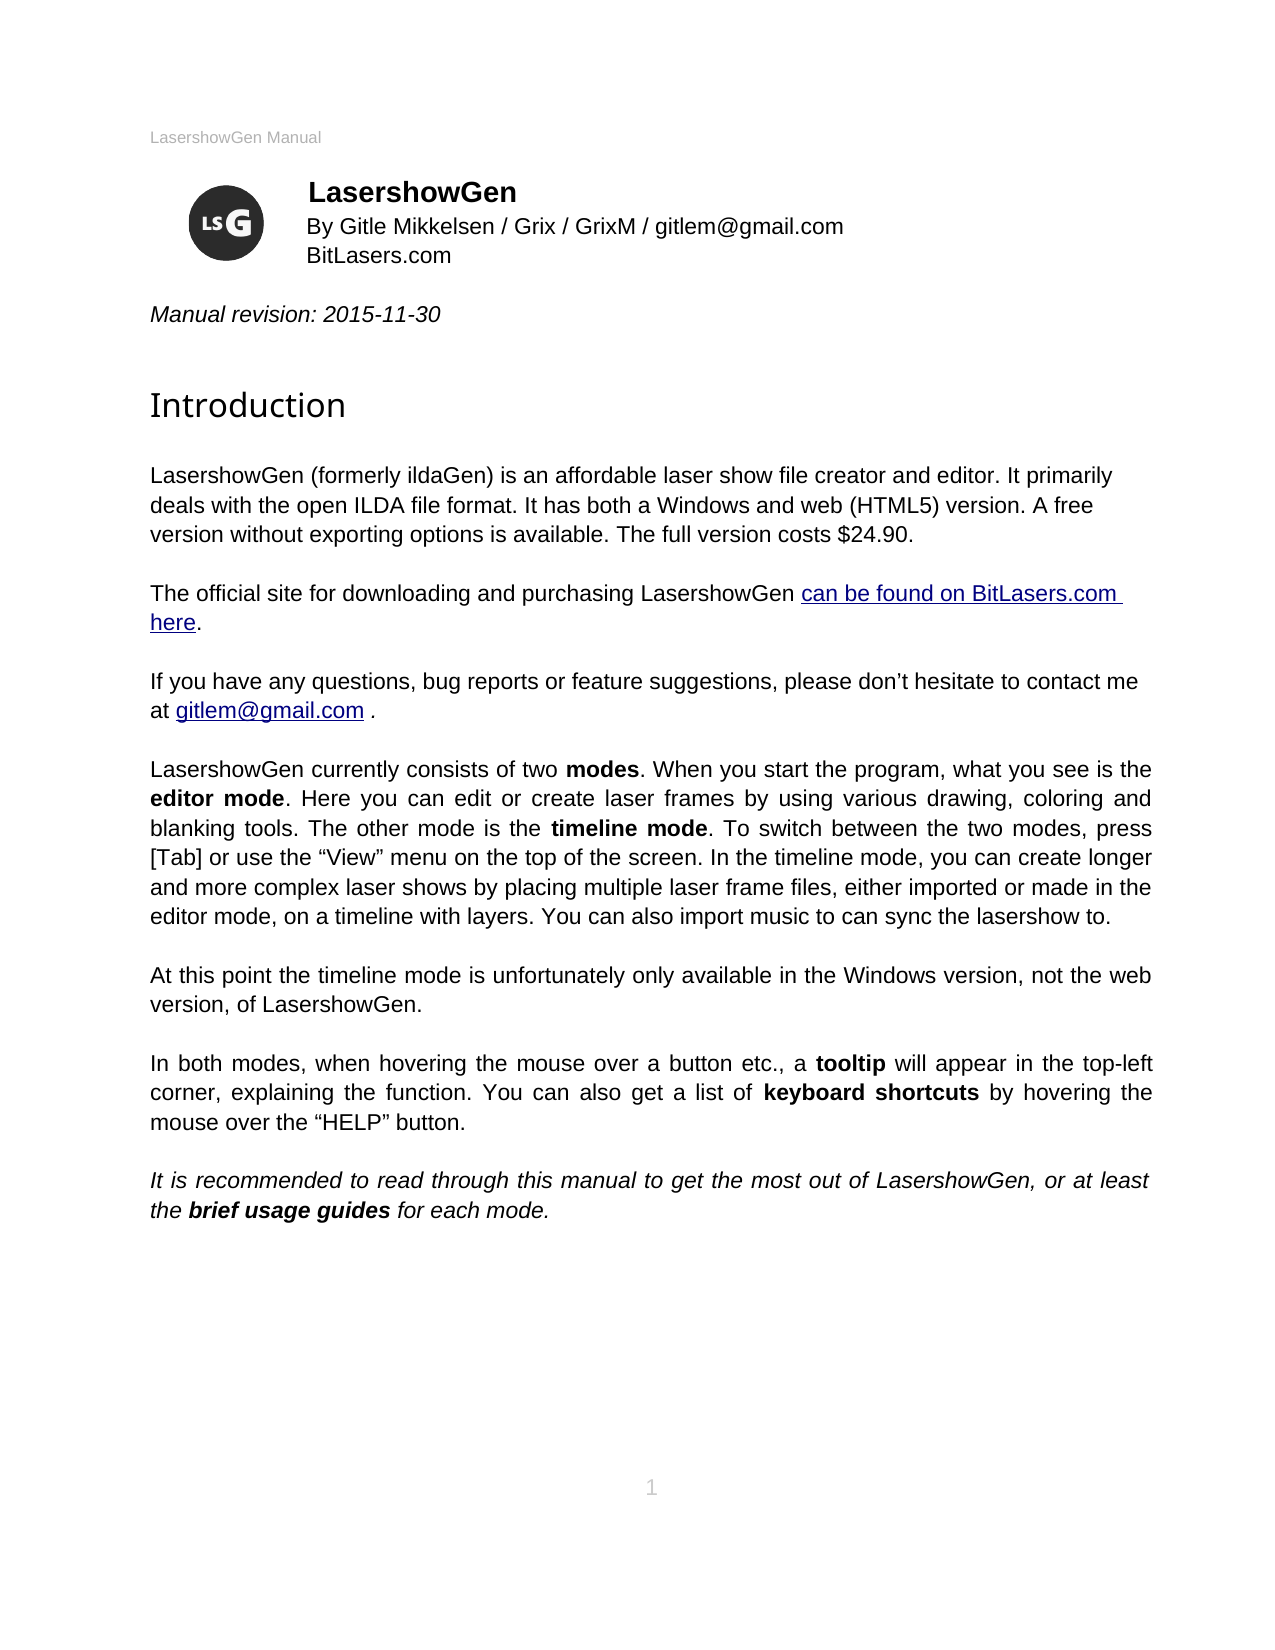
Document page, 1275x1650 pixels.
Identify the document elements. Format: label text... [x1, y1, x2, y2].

text LasershowGen (formerly ildaGen) is an affordable laser show file creator and editor. It primarily deals with the open ILDA file format. It has both a Windows and web (HTML5) version. A free version without exporting options is available. The full version costs $24.90. [150, 463, 1153, 547]
text The official site for downloading and purchasing LasershowGen can be found on BitLasers.com here. [150, 580, 1153, 635]
text If you have any questions, bug reports or feature suggestions, please don’t hesitate to contact me at gitlem@gmail.com . [150, 668, 1153, 723]
text LasershowGen currently consists of two modes. When you start the program, what you see is the editor mode. Here you can edit or create laser frames by using various drawing, coloring and blanking tools. The other mode is the timeline mode. To switch between the two modes, press [Tab] or use the “View” menu on the top of the screen. In the timeline mode, you can create longer and more complex laser shows by placing multiple laser frame files, either imported or made in the editor mode, on a timeline with layers. You can also import music to can sync the lasershow to. [150, 757, 1153, 929]
text LasershowGen [150, 176, 1153, 209]
text By Gitle Mikkelsen / Grix / GrixM / gitlem@gmail.com [264, 214, 1153, 239]
picture [188, 185, 264, 261]
text At this point the timeline mode is unfortunately only available in the Windows version, not the web version, of LasershowGen. [150, 962, 1153, 1017]
text Manual revision: 2015-11-30 [150, 302, 1153, 327]
text BitLasers.com [150, 243, 1153, 269]
subtitle Introduction [150, 381, 1153, 427]
text It is recommended to read through this manual to get the most out of LasershowGen, or at least the brief usage guides for each mode. [150, 1168, 1153, 1223]
text In both modes, when hovering the mouse over a button etc., a tooltip will appear in the top-left corner, explaining the function. You can also get a list of keyboard shortcuts by hovering the mouse over the “HELP” button. [150, 1050, 1153, 1135]
